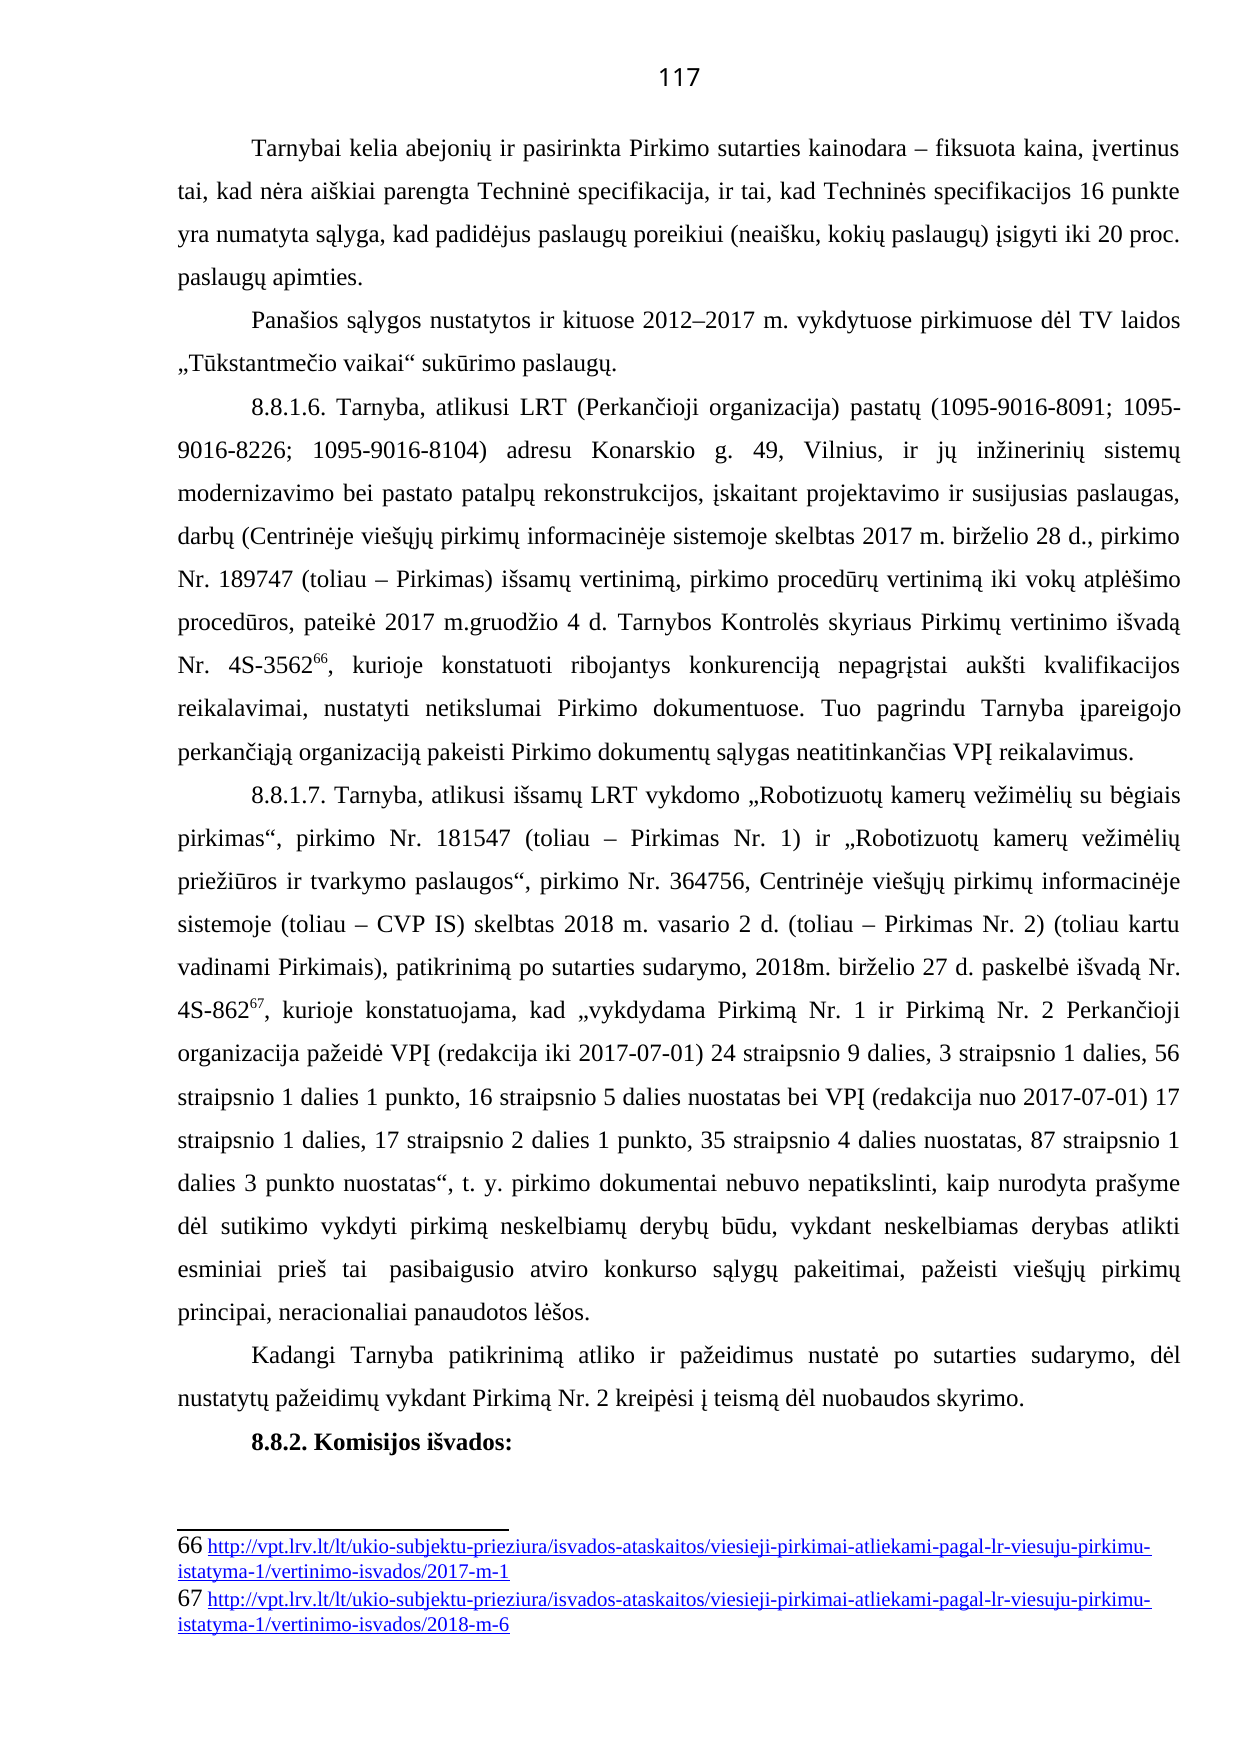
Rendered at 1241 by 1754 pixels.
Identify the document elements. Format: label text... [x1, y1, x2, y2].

text Kadangi Tarnyba patikrinimą atliko ir pažeidimus nustatė po sutarties sudarymo, dėl nustatytų pažeidimų vykdant Pirkimą Nr. 2 kreipėsi į teismą dėl nuobaudos skyrimo. [177, 1340, 1181, 1412]
text http://vpt.lrv.lt/lt/ukio-subjektu-prieziura/isvados-ataskaitos/viesieji-pirkimai-atliekami-pagal-lr-viesuju-pirkimu-istatyma-1/vertinimo-isvados/2018-m-6 [177, 1583, 1181, 1636]
text 8.8.1.6. Tarnyba, atlikusi LRT (Perkančioji organizacija) pastatų (1095-9016-8091; 1095-9016-8226; 1095-9016-8104) adresu Konarskio g. 49, Vilnius, ir jų inžinerinių sistemų modernizavimo bei pastato patalpų rekonstrukcijos, įskaitant projektavimo ir susijusias paslaugas, darbų (Centrinėje viešųjų pirkimų informacinėje sistemoje skelbtas 2017 m. birželio 28 d., pirkimo Nr. 189747 (toliau – Pirkimas) išsamų vertinimą, pirkimo procedūrų vertinimą iki vokų atplėšimo procedūros, pateikė 2017 m.gruodžio 4 d. Tarnybos Kontrolės skyriaus Pirkimų vertinimo išvadą Nr. 4S-3562, kurioje konstatuoti ribojantys konkurenciją nepagrįstai aukšti kvalifikacijos reikalavimai, nustatyti netikslumai Pirkimo dokumentuose. Tuo pagrindu Tarnyba įpareigojo perkančiąją organizaciją pakeisti Pirkimo dokumentų sąlygas neatitinkančias VPĮ reikalavimus. [177, 392, 1181, 765]
text 8.8.1.7. Tarnyba, atlikusi išsamų LRT vykdomo „Robotizuotų kamerų vežimėlių su bėgiais pirkimas“, pirkimo Nr. 181547 (toliau – Pirkimas Nr. 1) ir „Robotizuotų kamerų vežimėlių priežiūros ir tvarkymo paslaugos“, pirkimo Nr. 364756, Centrinėje viešųjų pirkimų informacinėje sistemoje (toliau – CVP IS) skelbtas 2018 m. vasario 2 d. (toliau – Pirkimas Nr. 2) (toliau kartu vadinami Pirkimais), patikrinimą po sutarties sudarymo, 2018m. birželio 27 d. paskelbė išvadą Nr. 4S-862, kurioje konstatuojama, kad „vykdydama Pirkimą Nr. 1 ir Pirkimą Nr. 2 Perkančioji organizacija pažeidė VPĮ (redakcija iki 2017-07-01) 24 straipsnio 9 dalies, 3 straipsnio 1 dalies, 56 straipsnio 1 dalies 1 punkto, 16 straipsnio 5 dalies nuostatas bei VPĮ (redakcija nuo 2017-07-01) 17 straipsnio 1 dalies, 17 straipsnio 2 dalies 1 punkto, 35 straipsnio 4 dalies nuostatas, 87 straipsnio 1 dalies 3 punkto nuostatas“, t. y. pirkimo dokumentai nebuvo nepatikslinti, kaip nurodyta prašyme dėl sutikimo vykdyti pirkimą neskelbiamų derybų būdu, vykdant neskelbiamas derybas atlikti esminiai prieš tai pasibaigusio atviro konkurso sąlygų pakeitimai, pažeisti viešųjų pirkimų principai, neracionaliai panaudotos lėšos. [177, 780, 1181, 1326]
text 8.8.2. Komisijos išvados: [177, 1427, 1181, 1455]
text Tarnybai kelia abejonių ir pasirinkta Pirkimo sutarties kainodara – fiksuota kaina, įvertinus tai, kad nėra aiškiai parengta Techninė specifikacija, ir tai, kad Techninės specifikacijos 16 punkte yra numatyta sąlyga, kad padidėjus paslaugų poreikiui (neaišku, kokių paslaugų) įsigyti iki 20 proc. paslaugų apimties. [177, 133, 1181, 291]
text Panašios sąlygos nustatytos ir kituose 2012–2017 m. vykdytuose pirkimuose dėl TV laidos „Tūkstantmečio vaikai“ sukūrimo paslaugų. [177, 305, 1181, 377]
text http://vpt.lrv.lt/lt/ukio-subjektu-prieziura/isvados-ataskaitos/viesieji-pirkimai-atliekami-pagal-lr-viesuju-pirkimu-istatyma-1/vertinimo-isvados/2017-m-1 [177, 1530, 1181, 1583]
